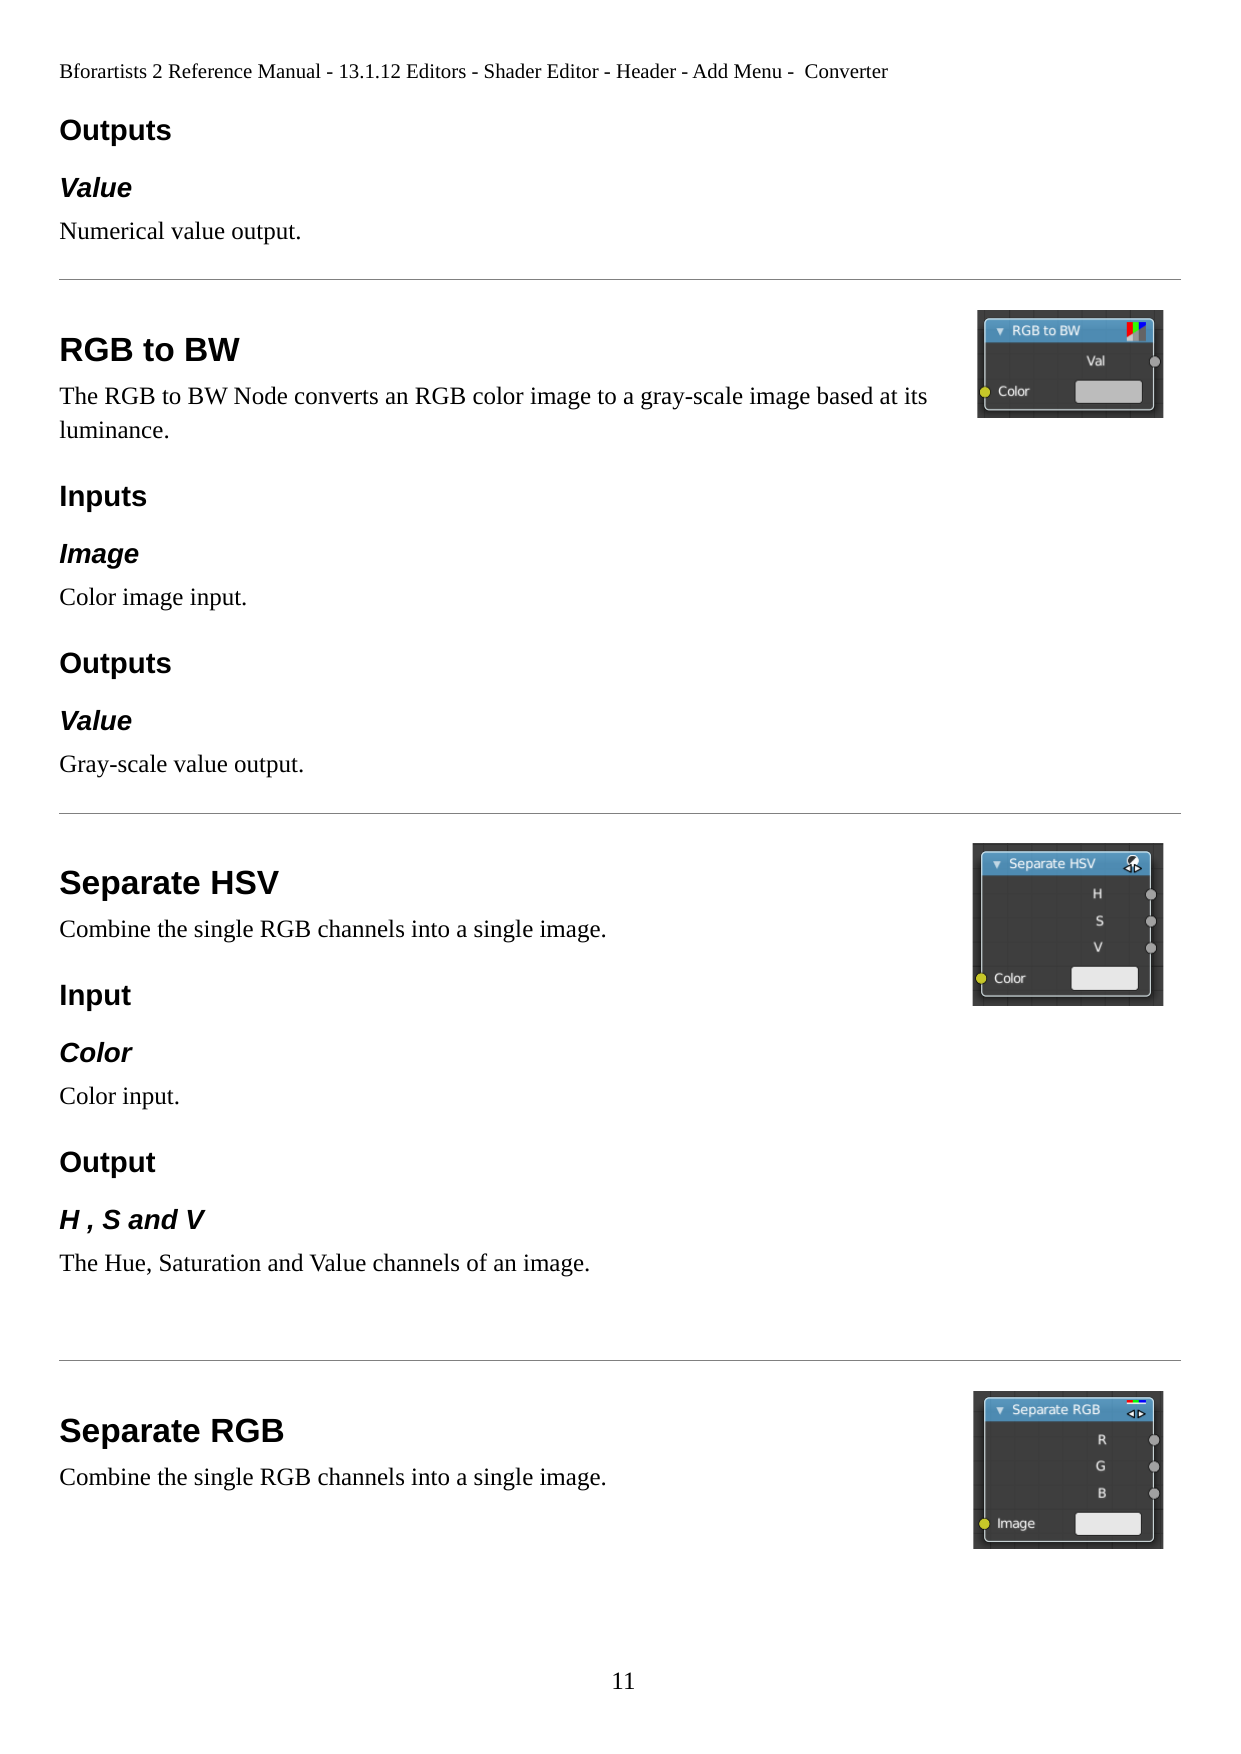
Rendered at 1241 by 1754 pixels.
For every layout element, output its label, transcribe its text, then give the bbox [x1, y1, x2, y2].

text Numerical value output. [59, 216, 1181, 244]
subtitle [1164, 330, 1181, 368]
text Gray-scale value output. [59, 749, 1181, 778]
subtitle Value [59, 704, 1181, 736]
subtitle Color [59, 1037, 1181, 1068]
subtitle Outputs [59, 646, 1181, 679]
text The RGB to BW Node converts an RGB color image to a gray-scale image based at its luminance. [59, 381, 1181, 444]
subtitle Outputs [59, 113, 1181, 146]
text The Hue, Saturation and Value channels of an image. [59, 1248, 1181, 1276]
subtitle Input [59, 978, 1181, 1012]
subtitle Inputs [59, 479, 1181, 513]
subtitle Separate RGB [59, 1411, 973, 1449]
picture [972, 843, 1164, 1006]
text Combine the single RGB channels into a single image. [59, 1462, 973, 1491]
text Combine the single RGB channels into a single image. [59, 914, 972, 943]
text Color input. [59, 1081, 1181, 1110]
subtitle [1164, 863, 1181, 902]
subtitle Value [59, 171, 1181, 203]
subtitle [1164, 1411, 1181, 1449]
picture [977, 310, 1164, 418]
text Color image input. [59, 582, 1181, 611]
subtitle H , S and V [59, 1203, 1181, 1235]
subtitle RGB to BW [59, 330, 977, 368]
subtitle Separate HSV [59, 863, 972, 902]
subtitle Output [59, 1144, 1181, 1178]
picture [973, 1391, 1164, 1549]
subtitle Image [59, 538, 1181, 570]
